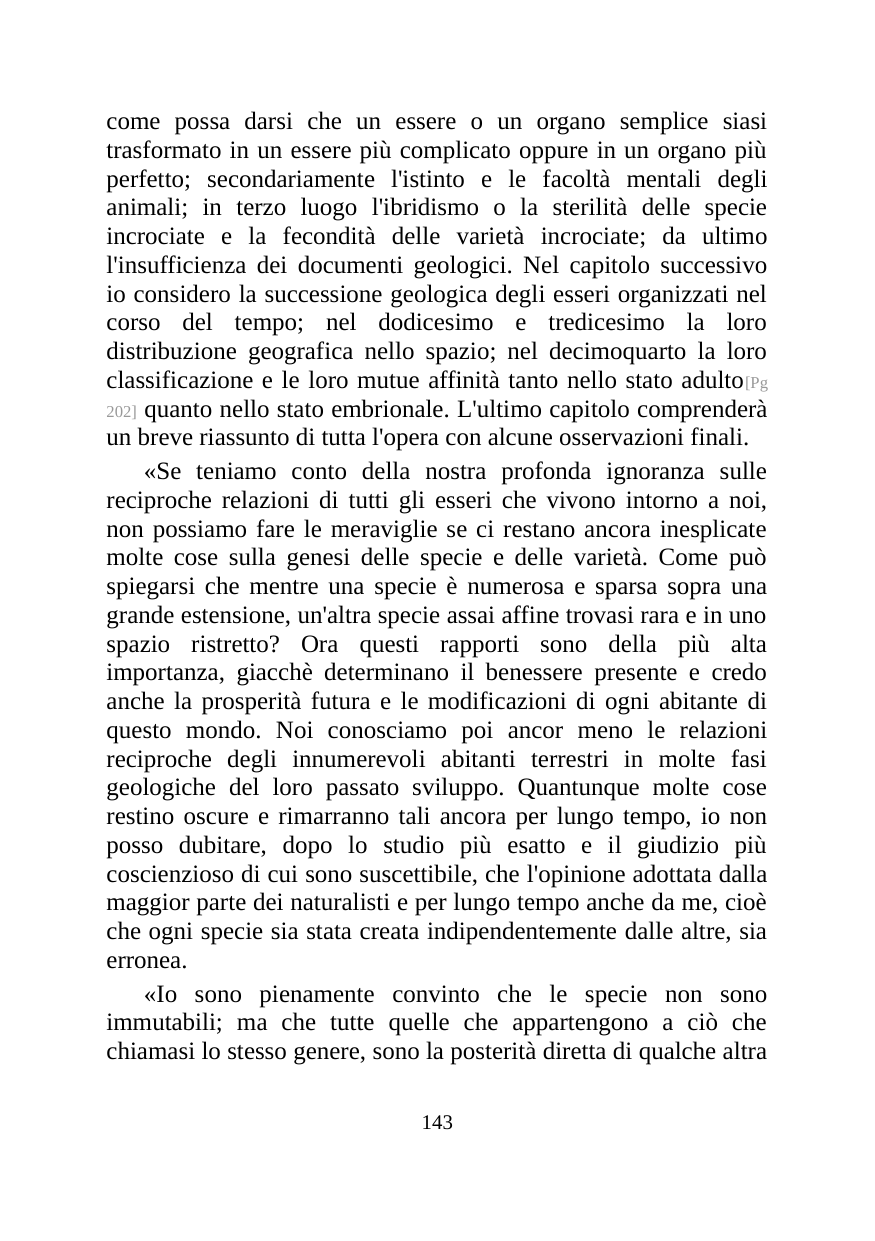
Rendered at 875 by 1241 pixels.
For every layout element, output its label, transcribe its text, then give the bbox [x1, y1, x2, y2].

text «Se teniamo conto della nostra profonda ignoranza sulle reciproche relazioni di tutti gli esseri che vivono intorno a noi, non possiamo fare le meraviglie se ci restano ancora inesplicate molte cose sulla genesi delle specie e delle varietà. Come può spiegarsi che mentre una specie è numerosa e sparsa sopra una grande estensione, un'altra specie assai affine trovasi rara e in uno spazio ristretto? Ora questi rapporti sono della più alta importanza, giacchè determinano il benessere presente e credo anche la prosperità futura e le modificazioni di ogni abitante di questo mondo. Noi conosciamo poi ancor meno le relazioni reciproche degli innumerevoli abitanti terrestri in molte fasi geologiche del loro passato sviluppo. Quantunque molte cose restino oscure e rimarranno tali ancora per lungo tempo, io non posso dubitare, dopo lo studio più esatto e il giudizio più coscienzioso di cui sono suscettibile, che l'opinione adottata dalla maggior parte dei naturalisti e per lungo tempo anche da me, cioè che ogni specie sia stata creata indipendentemente dalle altre, sia erronea. [106, 456, 768, 974]
text «Io sono pienamente convinto che le specie non sono immutabili; ma che tutte quelle che appartengono a ciò che chiamasi lo stesso genere, sono la posterità diretta di qualche altra [106, 979, 768, 1065]
text come possa darsi che un essere o un organo semplice siasi trasformato in un essere più complicato oppure in un organo più perfetto; secondariamente l'istinto e le facoltà mentali degli animali; in terzo luogo l'ibridismo o la sterilità delle specie incrociate e la fecondità delle varietà incrociate; da ultimo l'insufficienza dei documenti geologici. Nel capitolo successivo io considero la successione geologica degli esseri organizzati nel corso del tempo; nel dodicesimo e tredicesimo la loro distribuzione geografica nello spazio; nel decimoquarto la loro classificazione e le loro mutue affinità tanto nello stato adulto[Pg 202] quanto nello stato embrionale. L'ultimo capitolo comprenderà un breve riassunto di tutta l'opera con alcune osservazioni finali. [106, 106, 768, 451]
